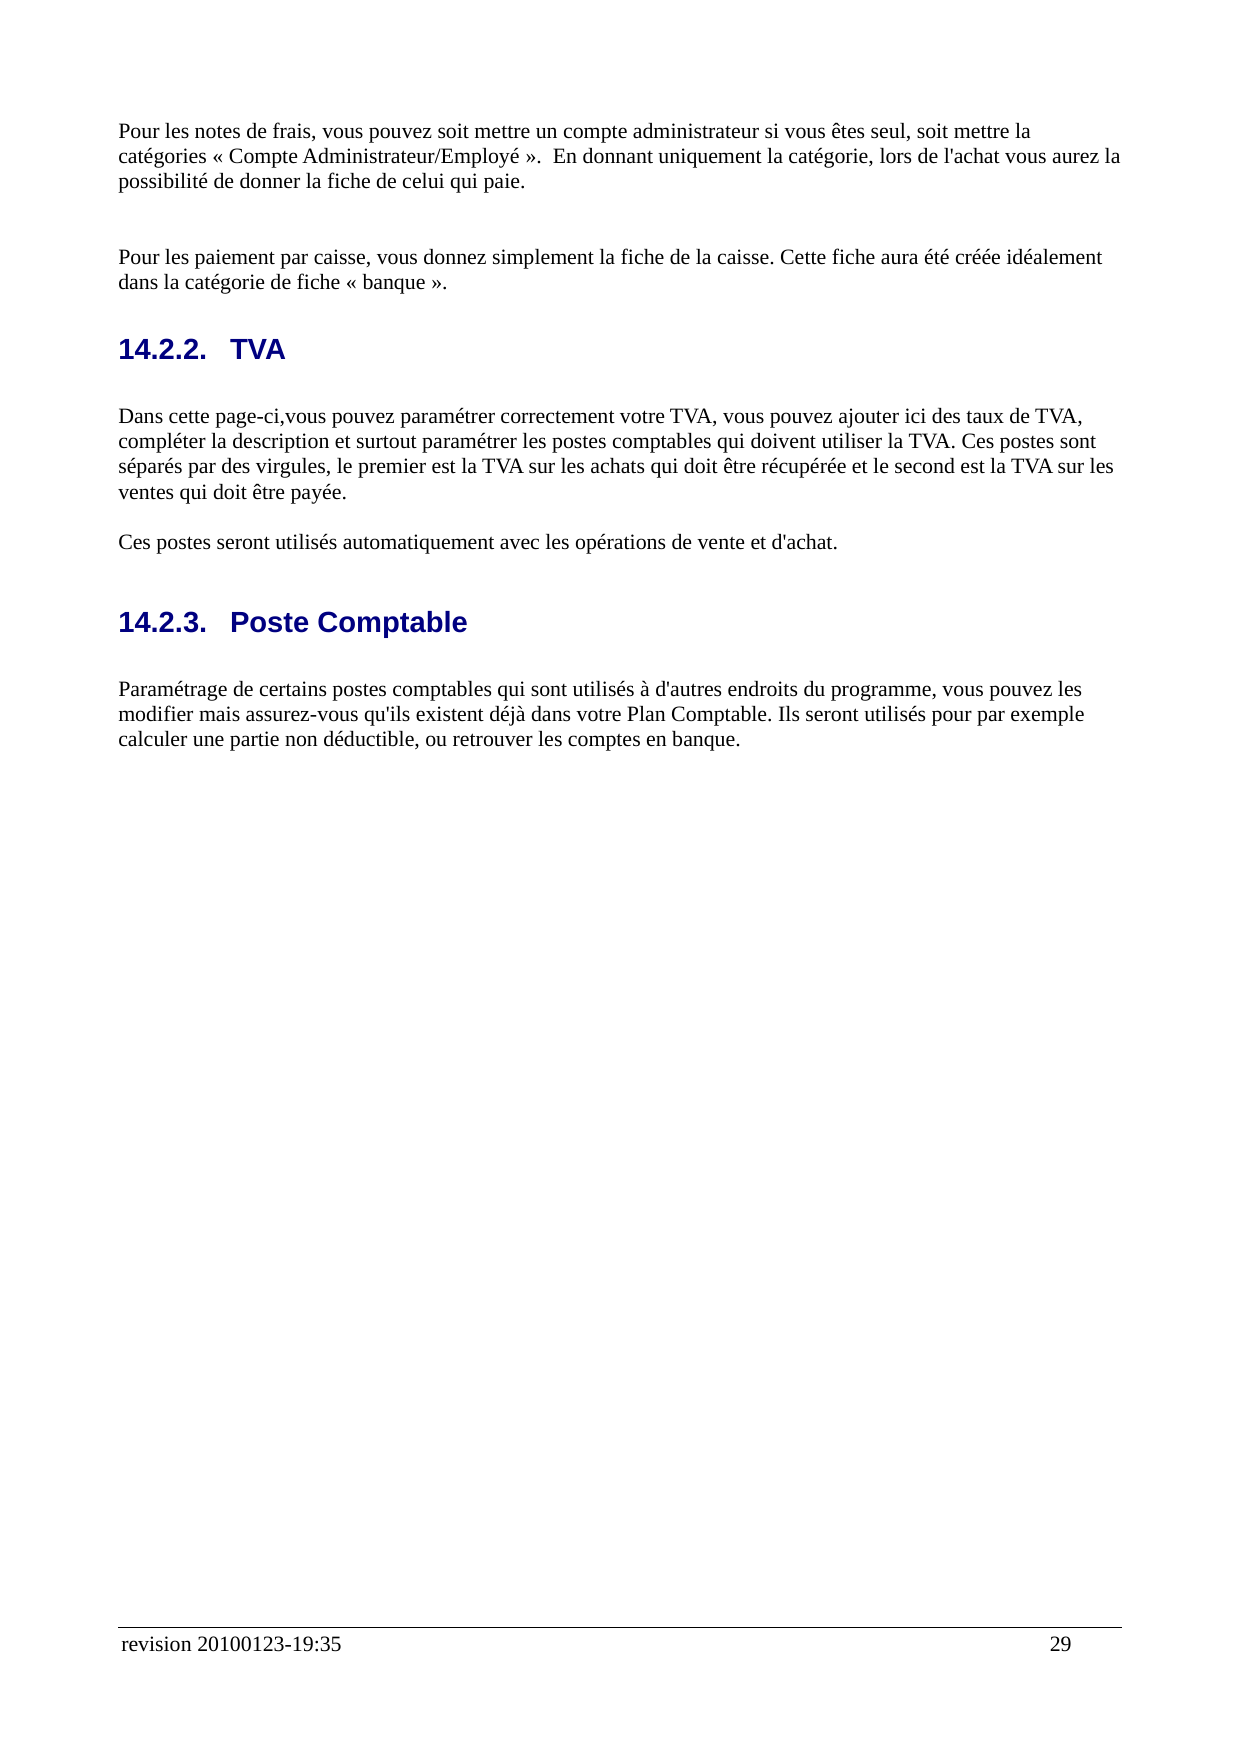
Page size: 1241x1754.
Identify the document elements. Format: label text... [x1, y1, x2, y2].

subtitle TVA [118, 332, 1122, 365]
text Pour les paiement par caisse, vous donnez simplement la fiche de la caisse. Cette fiche aura été créée idéalement dans la catégorie de fiche « banque ». [118, 244, 1122, 294]
subtitle Poste Comptable [118, 604, 1122, 638]
text Dans cette page-ci,vous pouvez paramétrer correctement votre TVA, vous pouvez ajouter ici des taux de TVA, compléter la description et surtout paramétrer les postes comptables qui doivent utiliser la TVA. Ces postes sont séparés par des virgules, le premier est la TVA sur les achats qui doit être récupérée et le second est la TVA sur les ventes qui doit être payée. [118, 403, 1122, 504]
text Pour les notes de frais, vous pouvez soit mettre un compte administrateur si vous êtes seul, soit mettre la catégories « Compte Administrateur/Employé ». En donnant uniquement la catégorie, lors de l'achat vous aurez la possibilité de donner la fiche de celui qui paie. [118, 118, 1122, 194]
text Ces postes seront utilisés automatiquement avec les opérations de vente et d'achat. [118, 529, 1122, 554]
text Paramétrage de certains postes comptables qui sont utilisés à d'autres endroits du programme, vous pouvez les modifier mais assurez-vous qu'ils existent déjà dans votre Plan Comptable. Ils seront utilisés pour par exemple calculer une partie non déductible, ou retrouver les comptes en banque. [118, 676, 1122, 751]
